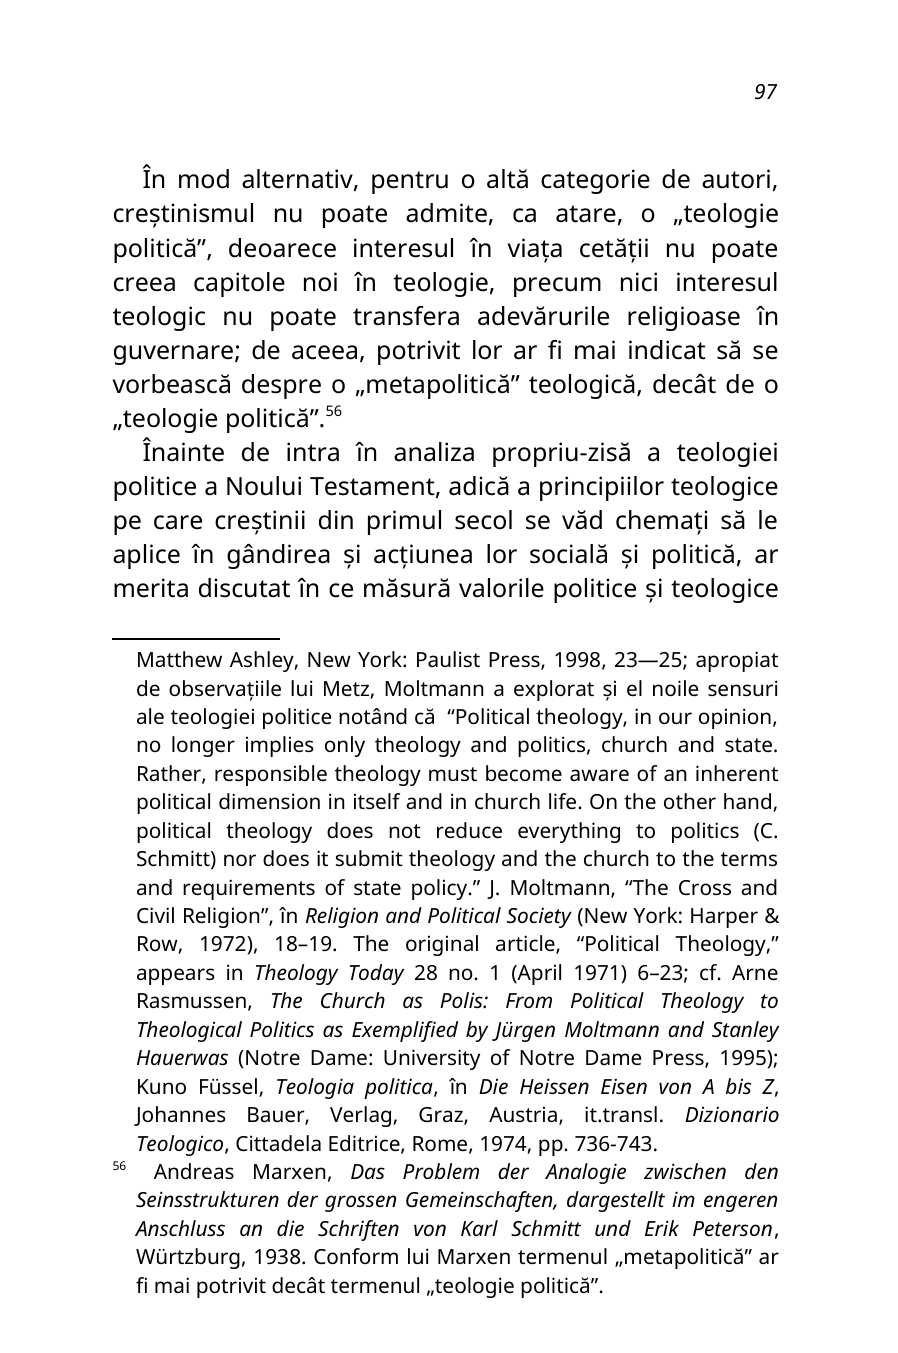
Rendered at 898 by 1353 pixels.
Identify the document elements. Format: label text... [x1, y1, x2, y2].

text Înainte de intra în analiza propriu-zisă a teologiei politice a Noului Testament, adică a principiilor teologice pe care creştinii din primul secol se văd chemaţi să le aplice în gândirea şi acţiunea lor socială şi politică, ar merita discutat în ce măsură valorile politice şi teologice [112, 434, 779, 605]
text Matthew Ashley, New York: Paulist Press, 1998, 23—25; apropiat de observaţiile lui Metz, Moltmann a explorat şi el noile sensuri ale teologiei politice notând că “Political theology, in our opinion, no longer implies only theology and politics, church and state. Rather, responsible theology must become aware of an inherent political dimension in itself and in church life. On the other hand, political theology does not reduce everything to politics (C. Schmitt) nor does it submit theology and the church to the terms and requirements of state policy.” J. Moltmann, “The Cross and Civil Religion”, în Religion and Political Society (New York: Harper & Row, 1972), 18–19. The original article, “Political Theology,” appears in Theology Today 28 no. 1 (April 1971) 6–23; cf. Arne Rasmussen, The Church as Polis: From Political Theology to Theological Politics as Exemplified by Jürgen Moltmann and Stanley Hauerwas (Notre Dame: University of Notre Dame Press, 1995); Kuno Füssel, Teologia politica, în Die Heissen Eisen von A bis Z, Johannes Bauer, Verlag, Graz, Austria, it.transl. Dizionario Teologico, Cittadela Editrice, Rome, 1974, pp. 736-743. [112, 645, 779, 1157]
text În mod alternativ, pentru o altă categorie de autori, creştinismul nu poate admite, ca atare, o „teologie politică”, deoarece interesul în viaţa cetăţii nu poate creea capitole noi în teologie, precum nici interesul teologic nu poate transfera adevărurile religioase în guvernare; de aceea, potrivit lor ar fi mai indicat să se vorbească despre o „metapolitică” teologică, decât de o „teologie politică”. [112, 162, 779, 434]
text Andreas Marxen, Das Problem der Analogie zwischen den Seinsstrukturen der grossen Gemeinschaften, dargestellt im engeren Anschluss an die Schriften von Karl Schmitt und Erik Peterson, Würtzburg, 1938. Conform lui Marxen termenul „metapolitică” ar fi mai potrivit decât termenul „teologie politică”. [112, 1157, 779, 1299]
